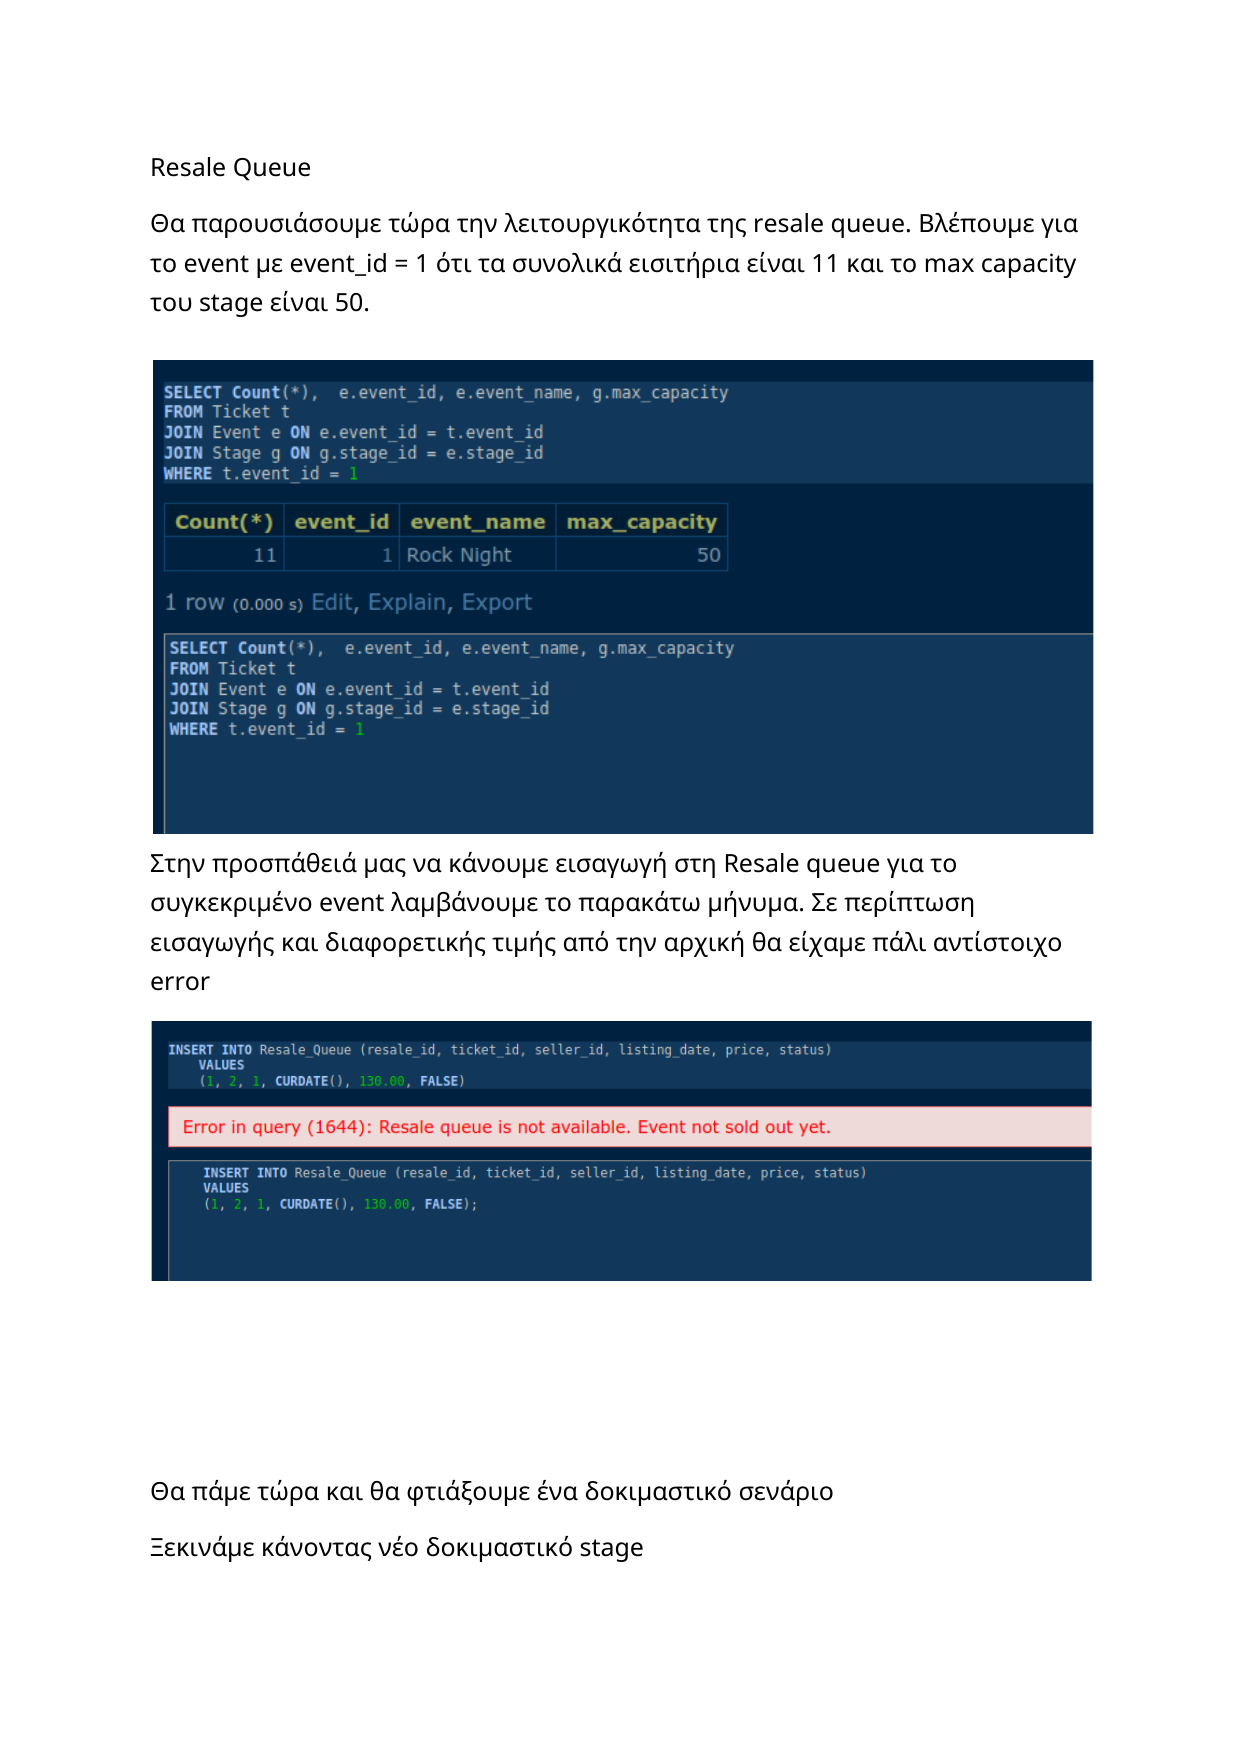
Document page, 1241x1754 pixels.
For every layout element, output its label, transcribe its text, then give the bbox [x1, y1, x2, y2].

text Θα πάμε τώρα και θα φτιάξουμε ένα δοκιμαστικό σενάριο [150, 1474, 1090, 1508]
text Θα παρουσιάσουμε τώρα την λειτουργικότητα της resale queue. Βλέπουμε για το event με event_id = 1 ότι τα συνολικά εισιτήρια είναι 11 και το max capacity του stage είναι 50. [150, 206, 1090, 319]
picture [153, 360, 1094, 834]
text Resale Queue [150, 150, 1090, 184]
picture [151, 1021, 1092, 1281]
text Στην προσπάθειά μας να κάνουμε εισαγωγή στη Resale queue για το συγκεκριμένο event λαμβάνουμε το παρακάτω μήνυμα. Σε περίπτωση εισαγωγής και διαφορετικής τιμής από την αρχική θα είχαμε πάλι αντίστοιχο error [150, 845, 1090, 998]
text Ξεκινάμε κάνοντας νέο δοκιμαστικό stage [150, 1530, 1090, 1564]
